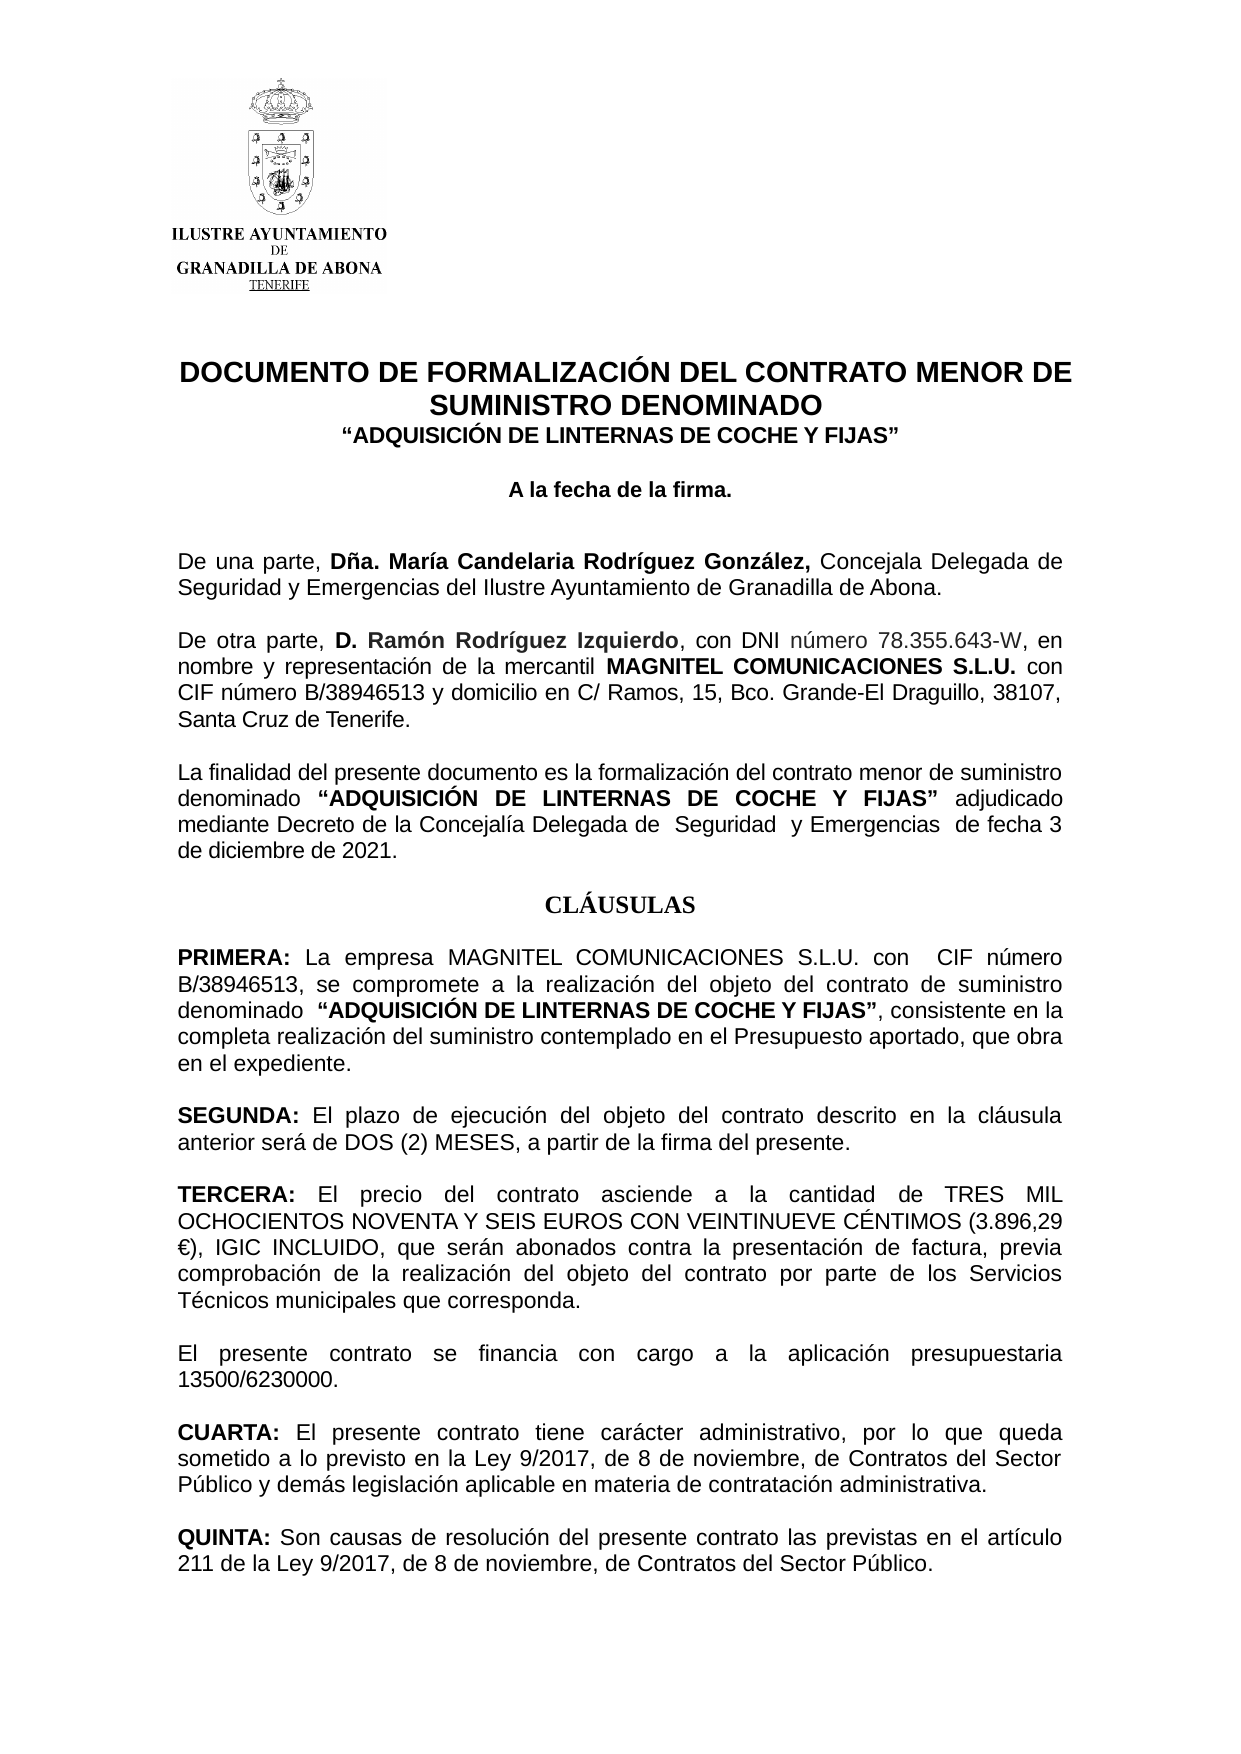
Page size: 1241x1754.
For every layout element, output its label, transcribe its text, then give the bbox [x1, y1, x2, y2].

text La finalidad del presente documento es la formalización del contrato menor de suministro denominado “ADQUISICIÓN DE LINTERNAS DE COCHE Y FIJAS” adjudicado mediante Decreto de la Concejalía Delegada de Seguridad y Emergencias de fecha 3 de diciembre de 2021. [177, 758, 1063, 864]
text QUINTA: Son causas de resolución del presente contrato las previstas en el artículo 211 de la Ley 9/2017, de 8 de noviembre, de Contratos del Sector Público. [177, 1524, 1063, 1577]
subtitle CLÁUSULAS [177, 890, 1063, 919]
text De otra parte, D. Ramón Rodríguez Izquierdo, con DNI número 78.355.643-W, en nombre y representación de la mercantil MAGNITEL COMUNICACIONES S.L.U. con CIF número B/38946513 y domicilio en C/ Ramos, 15, Bco. Grande-El Draguillo, 38107, Santa Cruz de Tenerife. [177, 627, 1063, 732]
text “ADQUISICIÓN DE LINTERNAS DE COCHE Y FIJAS” [177, 422, 1063, 448]
text DOCUMENTO DE FORMALIZACIÓN DEL CONTRATO MENOR DE SUMINISTRO DENOMINADO [159, 355, 1092, 422]
text A la fecha de la firma. [177, 477, 1063, 502]
text PRIMERA: La empresa MAGNITEL COMUNICACIONES S.L.U. con CIF número B/38946513, se compromete a la realización del objeto del contrato de suministro denominado “ADQUISICIÓN DE LINTERNAS DE COCHE Y FIJAS”, consistente en la completa realización del suministro contemplado en el Presupuesto aportado, que obra en el expediente. [177, 944, 1063, 1076]
text De una parte, Dña. María Candelaria Rodríguez González, Concejala Delegada de Seguridad y Emergencias del Ilustre Ayuntamiento de Granadilla de Abona. [177, 548, 1063, 600]
text TERCERA: El precio del contrato asciende a la cantidad de TRES MIL OCHOCIENTOS NOVENTA Y SEIS EUROS CON VEINTINUEVE CÉNTIMOS (3.896,29 €), IGIC INCLUIDO, que serán abonados contra la presentación de factura, previa comprobación de la realización del objeto del contrato por parte de los Servicios Técnicos municipales que corresponda. [177, 1181, 1063, 1313]
text SEGUNDA: El plazo de ejecución del objeto del contrato descrito en la cláusula anterior será de DOS (2) MESES, a partir de la firma del presente. [177, 1102, 1063, 1155]
text El presente contrato se financia con cargo a la aplicación presupuestaria 13500/6230000. [177, 1339, 1063, 1392]
text CUARTA: El presente contrato tiene carácter administrativo, por lo que queda sometido a lo previsto en la Ley 9/2017, de 8 de noviembre, de Contratos del Sector Público y demás legislación aplicable en materia de contratación administrativa. [177, 1418, 1063, 1498]
